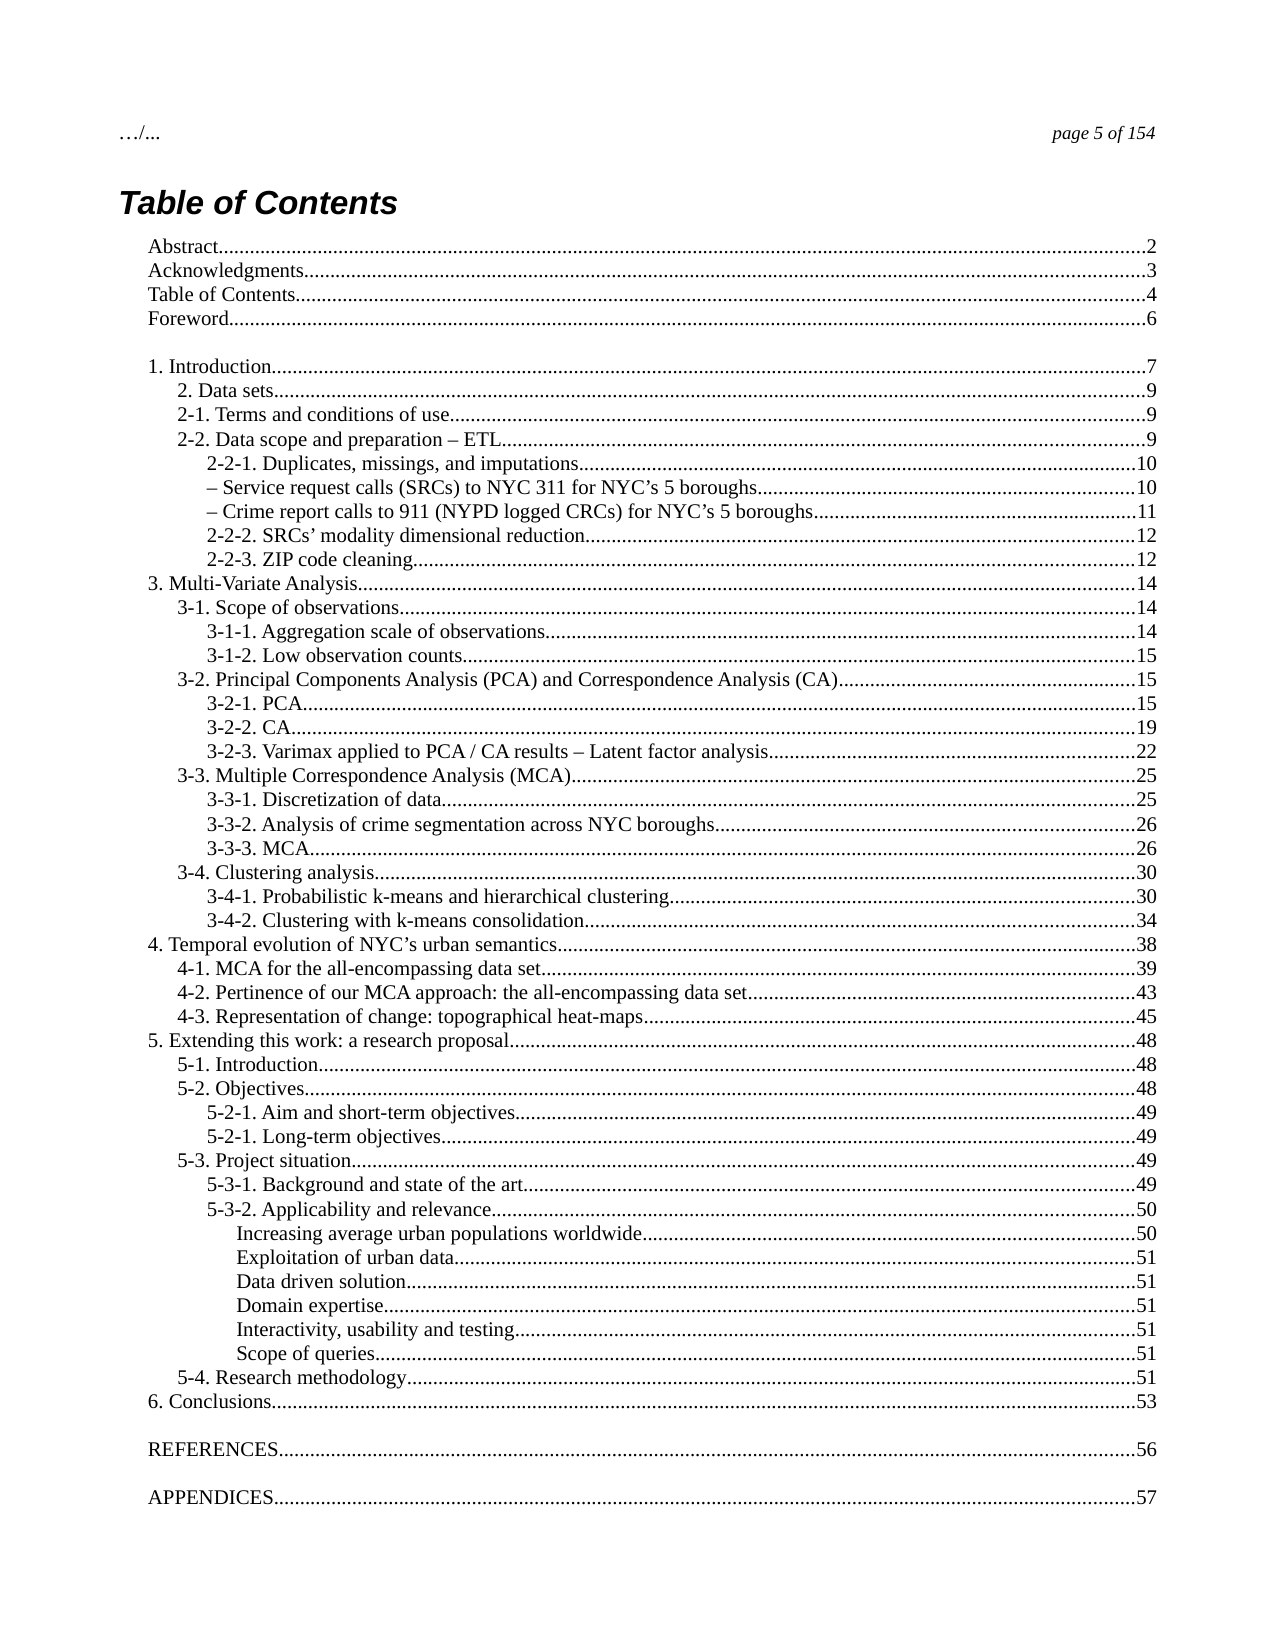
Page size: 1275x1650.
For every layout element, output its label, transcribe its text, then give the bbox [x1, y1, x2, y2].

text Foreword 6 [148, 306, 1157, 330]
text 3-2-3. Varimax applied to PCA / CA results – Latent factor analysis 22 [207, 739, 1157, 763]
text 5-3-2. Applicability and relevance 50 [207, 1196, 1157, 1221]
text 5-2-1. Long-term objectives 49 [207, 1124, 1157, 1148]
text 5-4. Research methodology 51 [177, 1365, 1157, 1389]
text Domain expertise 51 [236, 1293, 1157, 1317]
text 3-1-2. Low observation counts 15 [207, 643, 1157, 667]
text 2. Data sets 9 [177, 378, 1157, 402]
text Exploitation of urban data 51 [236, 1244, 1157, 1269]
text 2-2-1. Duplicates, missings, and imputations 10 [207, 451, 1157, 474]
text 2-1. Terms and conditions of use 9 [177, 402, 1157, 426]
text 4. Temporal evolution of NYC’s urban semantics 38 [148, 932, 1157, 956]
text 4-3. Representation of change: topographical heat-maps 45 [177, 1004, 1157, 1028]
text REFERENCES 56 [148, 1437, 1157, 1461]
text 3-1. Scope of observations 14 [177, 595, 1157, 619]
text 4-1. MCA for the all-encompassing data set 39 [177, 956, 1157, 980]
text Interactivity, usability and testing 51 [236, 1317, 1157, 1341]
text 1. Introduction 7 [148, 354, 1157, 378]
text – Service request calls (SRCs) to NYC 311 for NYC’s 5 boroughs 10 [207, 474, 1157, 499]
text 3-2-2. CA 19 [207, 715, 1157, 739]
text Acknowledgments 3 [148, 258, 1157, 282]
text Table of Contents 4 [148, 282, 1157, 306]
text 2-2-3. ZIP code cleaning 12 [207, 547, 1157, 571]
text 3-2. Principal Components Analysis (PCA) and Correspondence Analysis (CA) 15 [177, 667, 1157, 691]
text 6. Conclusions 53 [148, 1389, 1157, 1413]
text 3-3. Multiple Correspondence Analysis (MCA) 25 [177, 763, 1157, 787]
text 3-2-1. PCA 15 [207, 691, 1157, 715]
text Abstract 2 [148, 234, 1157, 258]
text 3-3-2. Analysis of crime segmentation across NYC boroughs 26 [207, 811, 1157, 836]
text 4-2. Pertinence of our MCA approach: the all-encompassing data set 43 [177, 980, 1157, 1004]
text 3-4. Clustering analysis 30 [177, 859, 1157, 884]
text 3-3-3. MCA 26 [207, 836, 1157, 859]
text 5-2. Objectives 48 [177, 1076, 1157, 1100]
text Data driven solution 51 [236, 1269, 1157, 1293]
subtitle Table of Contents [118, 183, 1157, 221]
text 2-2-2. SRCs’ modality dimensional reduction 12 [207, 523, 1157, 547]
text 5-3. Project situation 49 [177, 1148, 1157, 1172]
text 2-2. Data scope and preparation – ETL 9 [177, 426, 1157, 451]
text 5-3-1. Background and state of the art 49 [207, 1172, 1157, 1196]
text 3-3-1. Discretization of data 25 [207, 787, 1157, 811]
text – Crime report calls to 911 (NYPD logged CRCs) for NYC’s 5 boroughs 11 [207, 499, 1157, 523]
text 3-4-2. Clustering with k-means consolidation 34 [207, 908, 1157, 932]
text Increasing average urban populations worldwide 50 [236, 1221, 1157, 1244]
text Scope of queries 51 [236, 1341, 1157, 1365]
text 5. Extending this work: a research proposal 48 [148, 1028, 1157, 1052]
text APPENDICES 57 [148, 1485, 1157, 1509]
text 5-1. Introduction 48 [177, 1052, 1157, 1076]
text 3-1-1. Aggregation scale of observations 14 [207, 619, 1157, 643]
text 5-2-1. Aim and short-term objectives 49 [207, 1100, 1157, 1124]
text 3-4-1. Probabilistic k-means and hierarchical clustering 30 [207, 884, 1157, 908]
text 3. Multi-Variate Analysis 14 [148, 571, 1157, 595]
